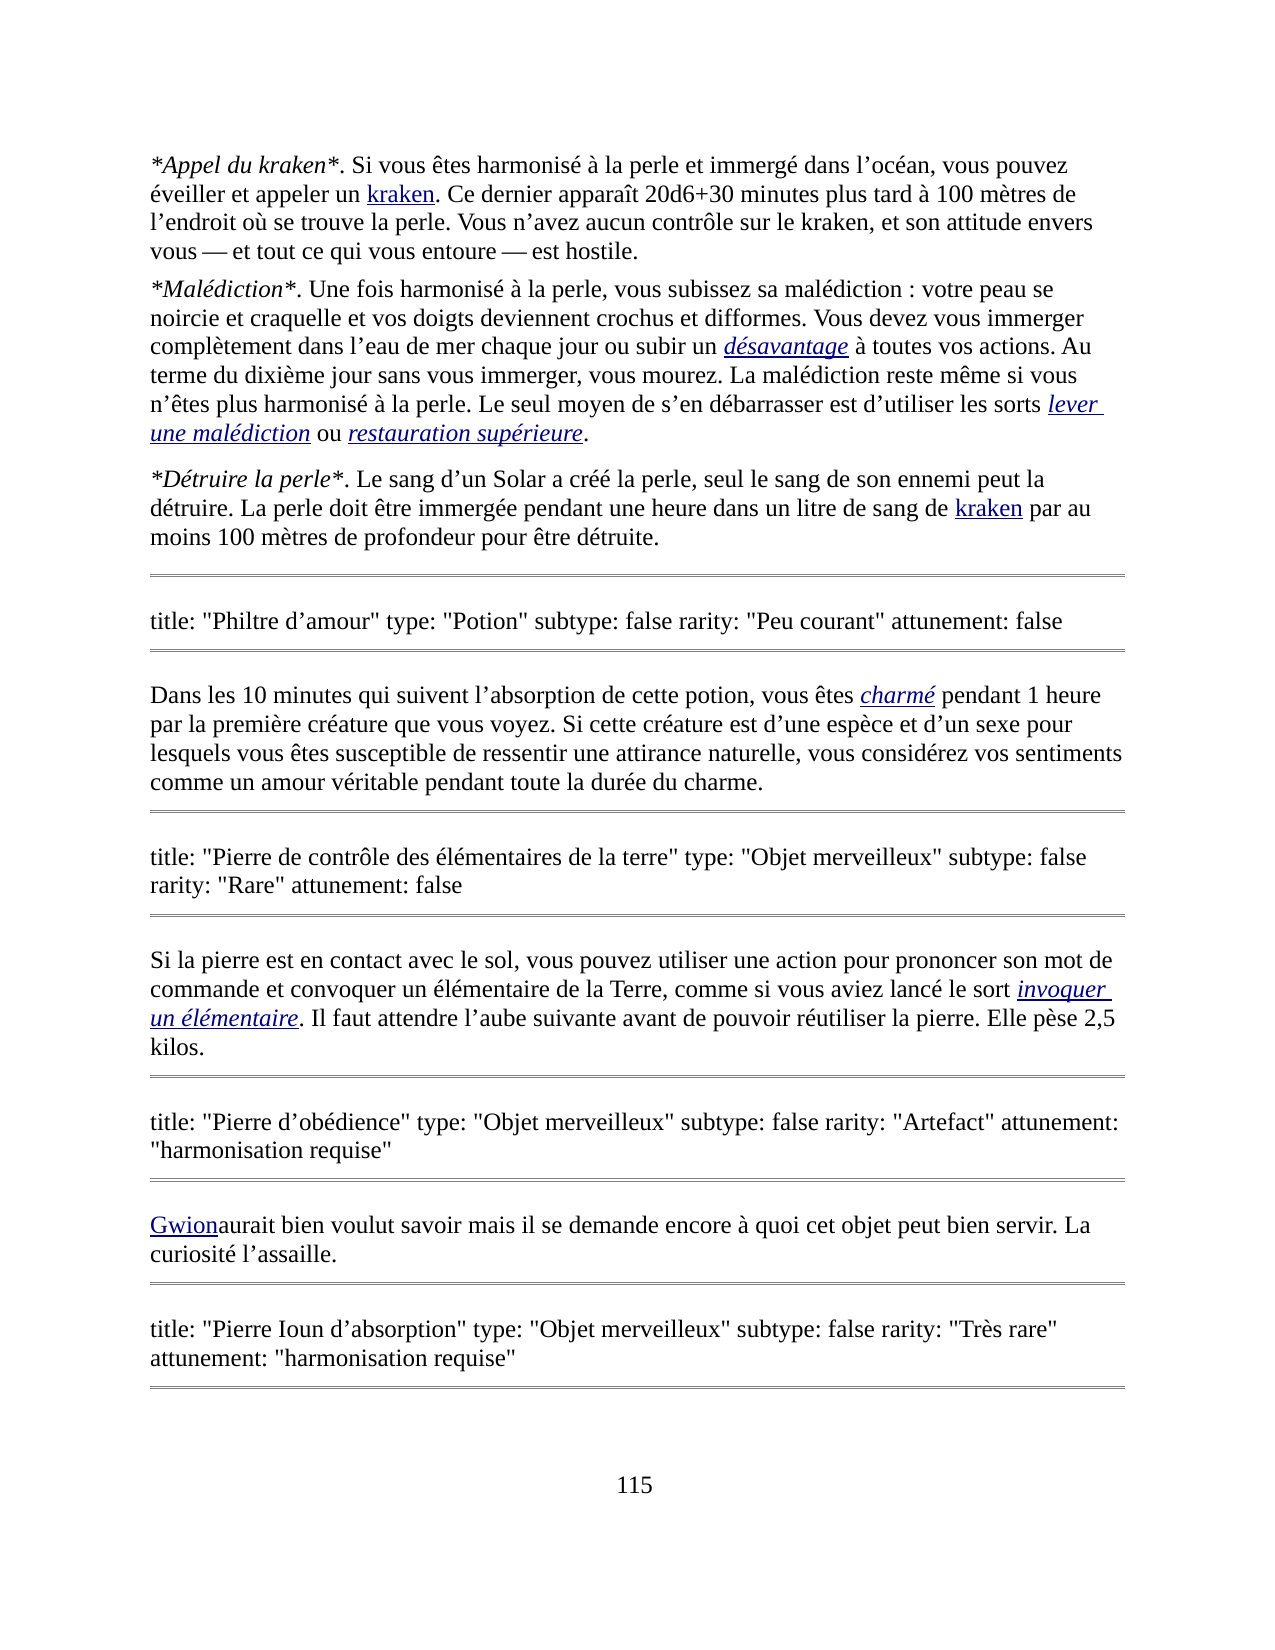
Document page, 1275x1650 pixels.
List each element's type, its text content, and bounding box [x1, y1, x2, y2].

text *Détruire la perle*. Le sang d’un Solar a créé la perle, seul le sang de son ennemi peut la détruire. La perle doit être immergée pendant une heure dans un litre de sang de kraken par au moins 100 mètres de profondeur pour être détruite. [150, 464, 1125, 551]
text title: "Pierre Ioun d’absorption" type: "Objet merveilleux" subtype: false rarity: "Très rare" attunement: "harmonisation requise" [150, 1314, 1125, 1371]
text title: "Pierre d’obédience" type: "Objet merveilleux" subtype: false rarity: "Artefact" attunement: "harmonisation requise" [150, 1107, 1125, 1164]
text title: "Pierre de contrôle des élémentaires de la terre" type: "Objet merveilleux" subtype: false rarity: "Rare" attunement: false [150, 842, 1125, 899]
text *Appel du kraken*. Si vous êtes harmonisé à la perle et immergé dans l’océan, vous pouvez éveiller et appeler un kraken. Ce dernier apparaît 20d6+30 minutes plus tard à 100 mètres de l’endroit où se trouve la perle. Vous n’avez aucun contrôle sur le kraken, et son attitude envers vous — et tout ce qui vous entoure — est hostile. [150, 150, 1125, 265]
text Si la pierre est en contact avec le sol, vous pouvez utiliser une action pour prononcer son mot de commande et convoquer un élémentaire de la Terre, comme si vous aviez lancé le sort invoquer un élémentaire. Il faut attendre l’aube suivante avant de pouvoir réutiliser la pierre. Elle pèse 2,5 kilos. [150, 945, 1125, 1060]
text *Malédiction*. Une fois harmonisé à la perle, vous subissez sa malédiction : votre peau se noircie et craquelle et vos doigts deviennent crochus et difformes. Vous devez vous immerger complètement dans l’eau de mer chaque jour ou subir un désavantage à toutes vos actions. Au terme du dixième jour sans vous immerger, vous mourez. La malédiction reste même si vous n’êtes plus harmonisé à la perle. Le seul moyen de s’en débarrasser est d’utiliser les sorts lever une malédiction ou restauration supérieure. [150, 274, 1125, 446]
text title: "Philtre d’amour" type: "Potion" subtype: false rarity: "Peu courant" attunement: false [150, 606, 1125, 634]
text Gwionaurait bien voulut savoir mais il se demande encore à quoi cet objet peut bien servir. La curiosité l’assaille. [150, 1210, 1125, 1268]
text Dans les 10 minutes qui suivent l’absorption de cette potion, vous êtes charmé pendant 1 heure par la première créature que vous voyez. Si cette créature est d’une espèce et d’un sexe pour lesquels vous êtes susceptible de ressentir une attirance naturelle, vous considérez vos sentiments comme un amour véritable pendant toute la durée du charme. [150, 681, 1125, 796]
